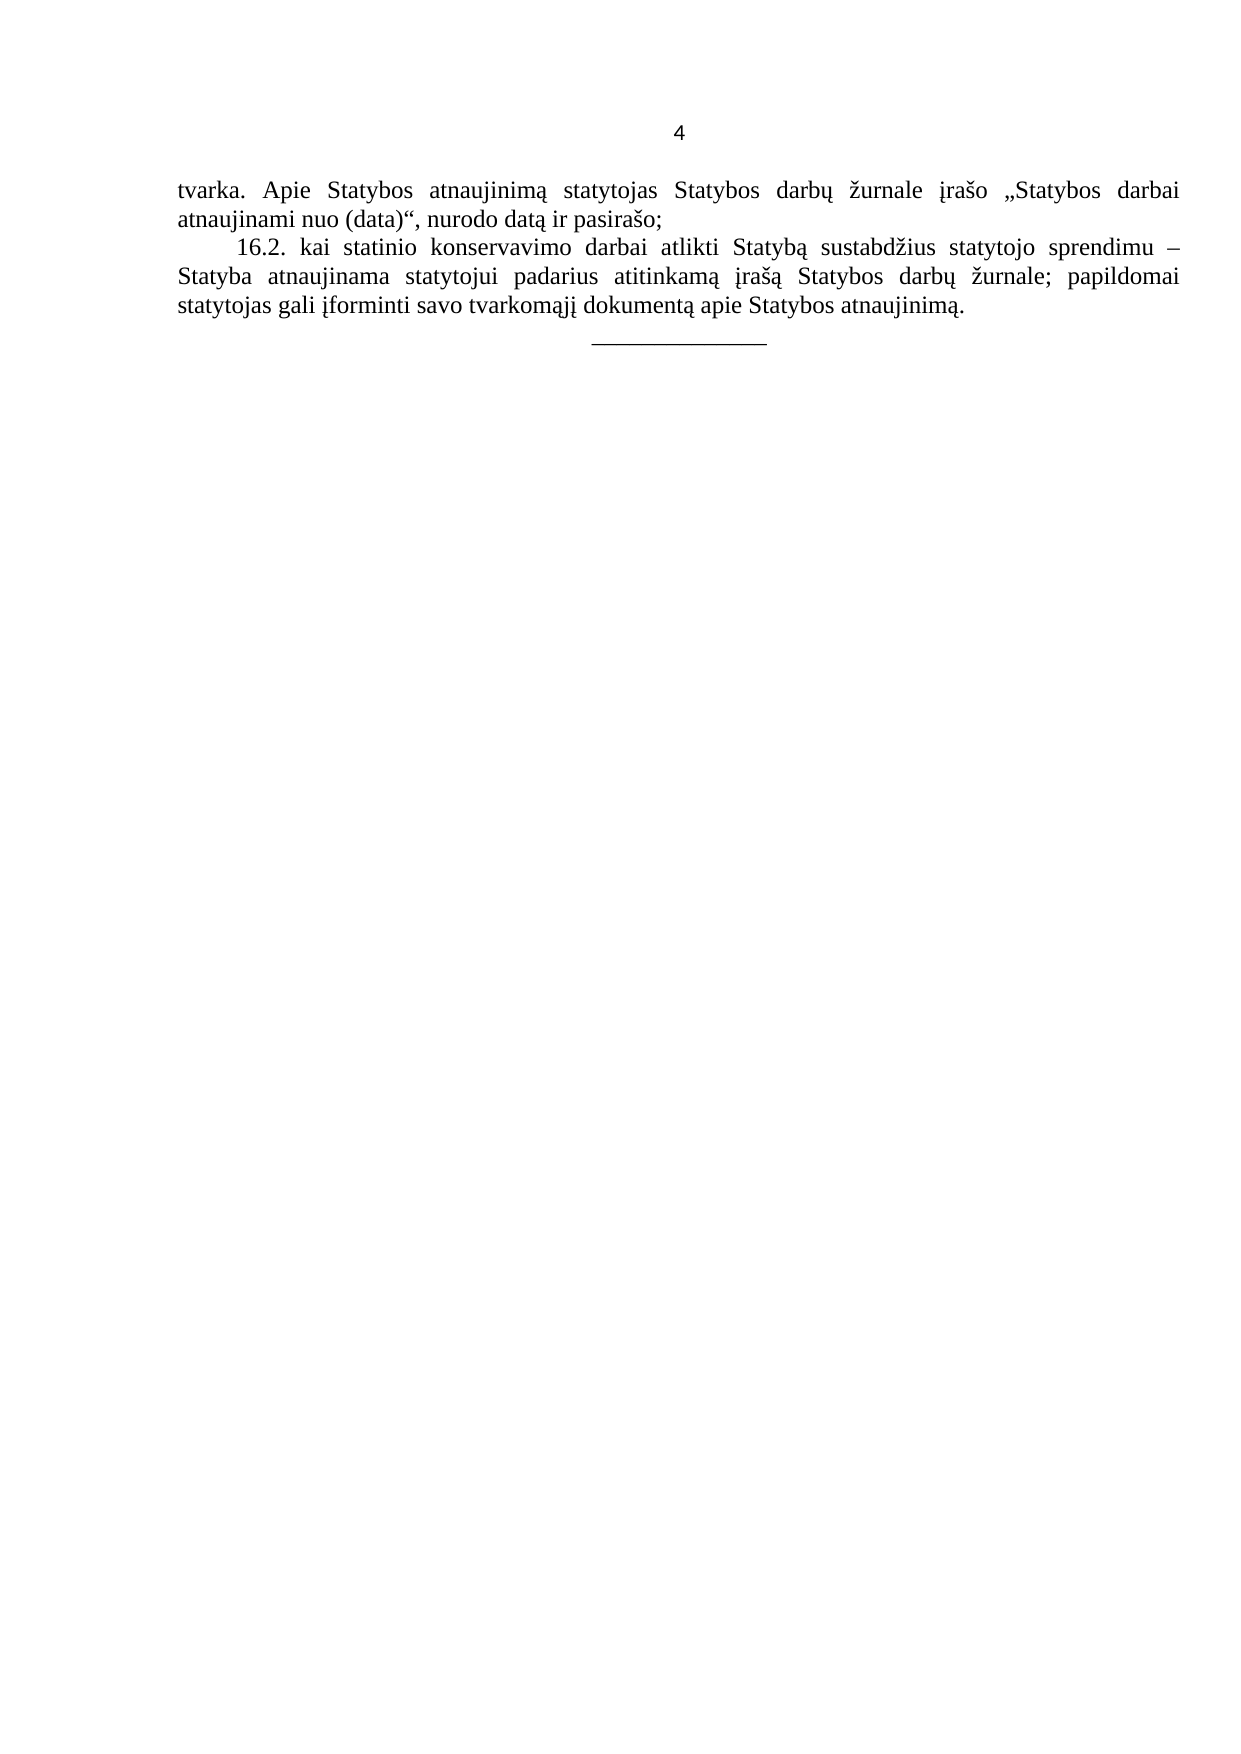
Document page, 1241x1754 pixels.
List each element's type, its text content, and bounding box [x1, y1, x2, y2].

text tvarka. Apie Statybos atnaujinimą statytojas Statybos darbų žurnale įrašo „Statybos darbai atnaujinami nuo (data)“, nurodo datą ir pasirašo; [177, 175, 1181, 232]
text ______________ [177, 319, 1181, 347]
text 16.2. kai statinio konservavimo darbai atlikti Statybą sustabdžius statytojo sprendimu – Statyba atnaujinama statytojui padarius atitinkamą įrašą Statybos darbų žurnale; papildomai statytojas gali įforminti savo tvarkomąjį dokumentą apie Statybos atnaujinimą. [177, 232, 1181, 319]
